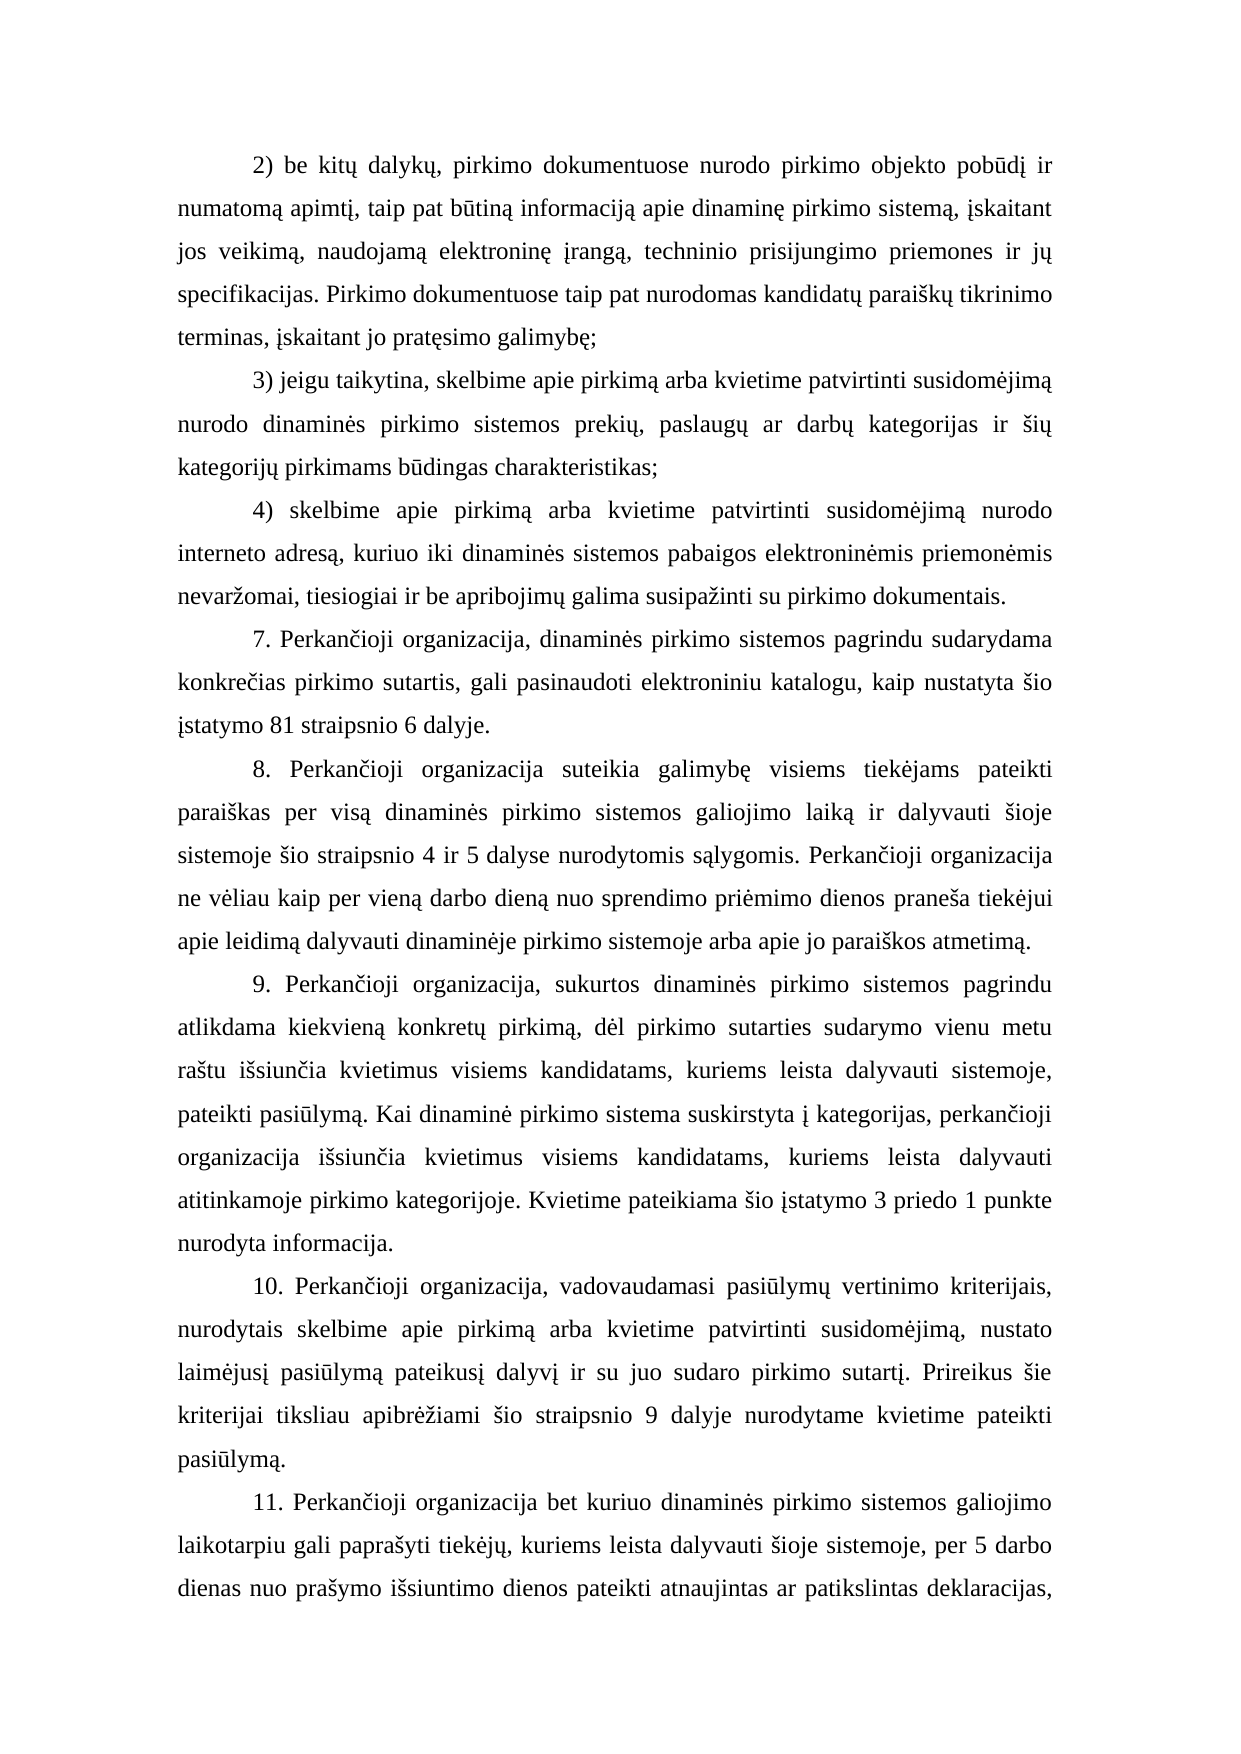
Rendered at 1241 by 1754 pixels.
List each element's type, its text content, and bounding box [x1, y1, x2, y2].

text 11. Perkančioji organizacija bet kuriuo dinaminės pirkimo sistemos galiojimo laikotarpiu gali paprašyti tiekėjų, kuriems leista dalyvauti šioje sistemoje, per 5 darbo dienas nuo prašymo išsiuntimo dienos pateikti atnaujintas ar patikslintas deklaracijas, [177, 1487, 1053, 1602]
text 10. Perkančioji organizacija, vadovaudamasi pasiūlymų vertinimo kriterijais, nurodytais skelbime apie pirkimą arba kvietime patvirtinti susidomėjimą, nustato laimėjusį pasiūlymą pateikusį dalyvį ir su juo sudaro pirkimo sutartį. Prireikus šie kriterijai tiksliau apibrėžiami šio straipsnio 9 dalyje nurodytame kvietime pateikti pasiūlymą. [177, 1271, 1053, 1472]
text 8. Perkančioji organizacija suteikia galimybę visiems tiekėjams pateikti paraiškas per visą dinaminės pirkimo sistemos galiojimo laiką ir dalyvauti šioje sistemoje šio straipsnio 4 ir 5 dalyse nurodytomis sąlygomis. Perkančioji organizacija ne vėliau kaip per vieną darbo dieną nuo sprendimo priėmimo dienos praneša tiekėjui apie leidimą dalyvauti dinaminėje pirkimo sistemoje arba apie jo paraiškos atmetimą. [177, 754, 1053, 955]
text 2) be kitų dalykų, pirkimo dokumentuose nurodo pirkimo objekto pobūdį ir numatomą apimtį, taip pat būtiną informaciją apie dinaminę pirkimo sistemą, įskaitant jos veikimą, naudojamą elektroninę įrangą, techninio prisijungimo priemones ir jų specifikacijas. Pirkimo dokumentuose taip pat nurodomas kandidatų paraiškų tikrinimo terminas, įskaitant jo pratęsimo galimybę; [177, 150, 1053, 351]
text 3) jeigu taikytina, skelbime apie pirkimą arba kvietime patvirtinti susidomėjimą nurodo dinaminės pirkimo sistemos prekių, paslaugų ar darbų kategorijas ir šių kategorijų pirkimams būdingas charakteristikas; [177, 366, 1053, 481]
text 7. Perkančioji organizacija, dinaminės pirkimo sistemos pagrindu sudarydama konkrečias pirkimo sutartis, gali pasinaudoti elektroniniu katalogu, kaip nustatyta šio įstatymo 81 straipsnio 6 dalyje. [177, 624, 1053, 739]
text 4) skelbime apie pirkimą arba kvietime patvirtinti susidomėjimą nurodo interneto adresą, kuriuo iki dinaminės sistemos pabaigos elektroninėmis priemonėmis nevaržomai, tiesiogiai ir be apribojimų galima susipažinti su pirkimo dokumentais. [177, 495, 1053, 610]
text 9. Perkančioji organizacija, sukurtos dinaminės pirkimo sistemos pagrindu atlikdama kiekvieną konkretų pirkimą, dėl pirkimo sutarties sudarymo vienu metu raštu išsiunčia kvietimus visiems kandidatams, kuriems leista dalyvauti sistemoje, pateikti pasiūlymą. Kai dinaminė pirkimo sistema suskirstyta į kategorijas, perkančioji organizacija išsiunčia kvietimus visiems kandidatams, kuriems leista dalyvauti atitinkamoje pirkimo kategorijoje. Kvietime pateikiama šio įstatymo 3 priedo 1 punkte nurodyta informacija. [177, 969, 1053, 1257]
